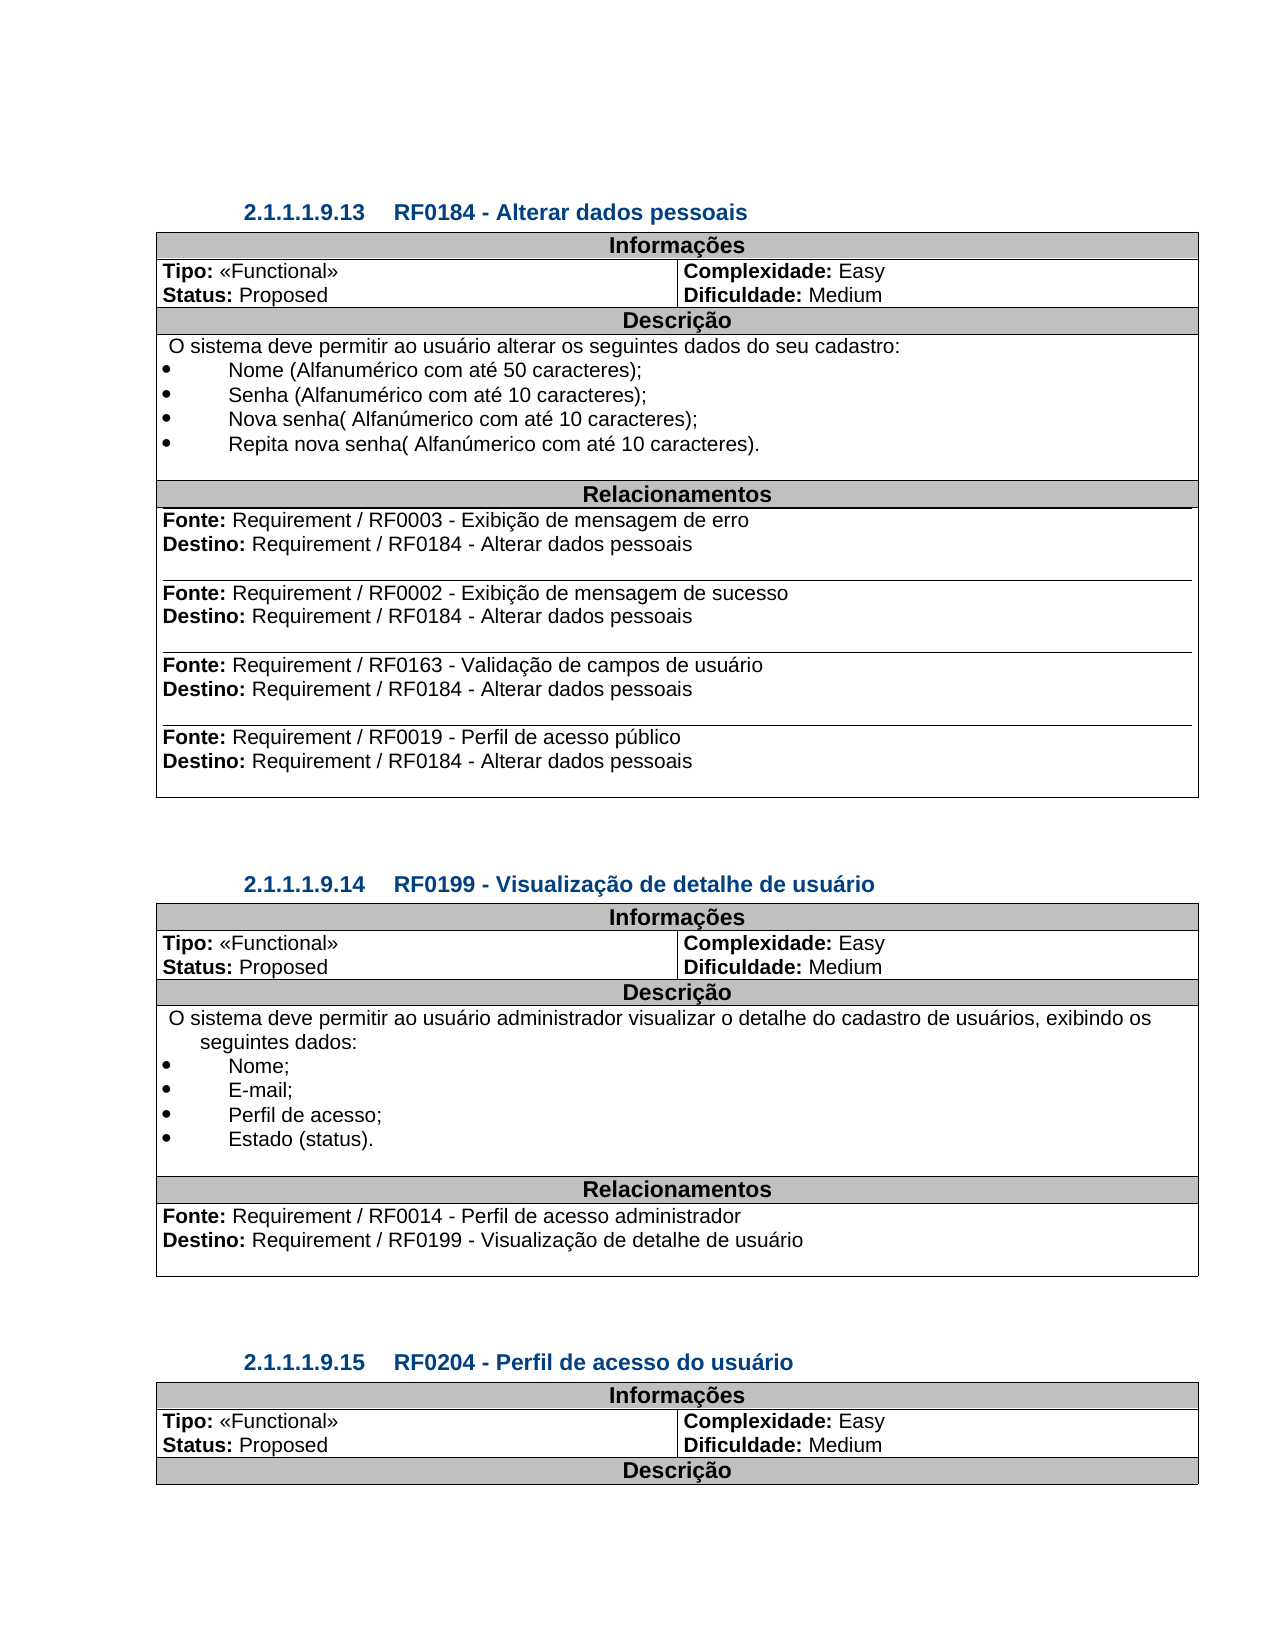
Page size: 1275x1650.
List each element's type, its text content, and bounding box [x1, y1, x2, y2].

table_cell O sistema deve permitir ao usuário administrador visualizar o detalhe do cadastro de usuários, exibindo os seguintes dados: Nome; E-mail; Perfil de acesso; Estado (status). [157, 1006, 1198, 1176]
table_cell Tipo: «Functional» Status: Proposed [157, 931, 677, 978]
table_cell Fonte: Requirement / RF0002 - Exibição de mensagem de sucesso Destino: Requirement / RF0184 - Alterar dados pessoais [163, 581, 1192, 652]
list RF0184 - Alterar dados pessoais [244, 199, 1125, 225]
table_header Fonte: Requirement / RF0003 - Exibição de mensagem de erro Destino: Requirement / RF0184 - Alterar dados pessoais [163, 509, 1192, 580]
table_cell [1192, 508, 1198, 797]
table_cell Descrição [157, 1458, 1198, 1484]
table_cell [1192, 1204, 1198, 1276]
table_cell Relacionamentos [157, 1177, 1198, 1203]
table_cell Relacionamentos [157, 481, 1198, 507]
table_cell O sistema deve permitir ao usuário alterar os seguintes dados do seu cadastro: Nome (Alfanumérico com até 50 caracteres); Senha (Alfanumérico com até 10 caracteres); Nova senha( Alfanúmerico com até 10 caracteres); Repita nova senha( Alfanúmerico com até 10 caracteres). [157, 335, 1198, 480]
table_cell Descrição [157, 980, 1198, 1005]
table_cell Complexidade: Easy Dificuldade: Medium [678, 260, 1198, 307]
table_cell Fonte: Requirement / RF0019 - Perfil de acesso público Destino: Requirement / RF0184 - Alterar dados pessoais [163, 726, 1192, 797]
table_header Fonte: Requirement / RF0014 - Perfil de acesso administrador Destino: Requirement / RF0199 - Visualização de detalhe de usuário [163, 1204, 1192, 1276]
table_cell Fonte: Requirement / RF0163 - Validação de campos de usuário Destino: Requirement / RF0184 - Alterar dados pessoais [163, 653, 1192, 725]
table_cell [157, 508, 163, 797]
table_header Informações [157, 1383, 1198, 1408]
list RF0204 - Perfil de acesso do usuário [244, 1349, 1125, 1375]
table_header Informações [157, 904, 1198, 930]
table_cell Complexidade: Easy Dificuldade: Medium [678, 931, 1198, 978]
table_cell Tipo: «Functional» Status: Proposed [157, 260, 677, 307]
table_cell [157, 1204, 163, 1276]
list RF0199 - Visualização de detalhe de usuário [244, 871, 1125, 897]
table_cell Complexidade: Easy Dificuldade: Medium [678, 1410, 1198, 1457]
table_cell Descrição [157, 308, 1198, 334]
table_cell Tipo: «Functional» Status: Proposed [157, 1410, 677, 1457]
table_header Informações [157, 233, 1198, 258]
